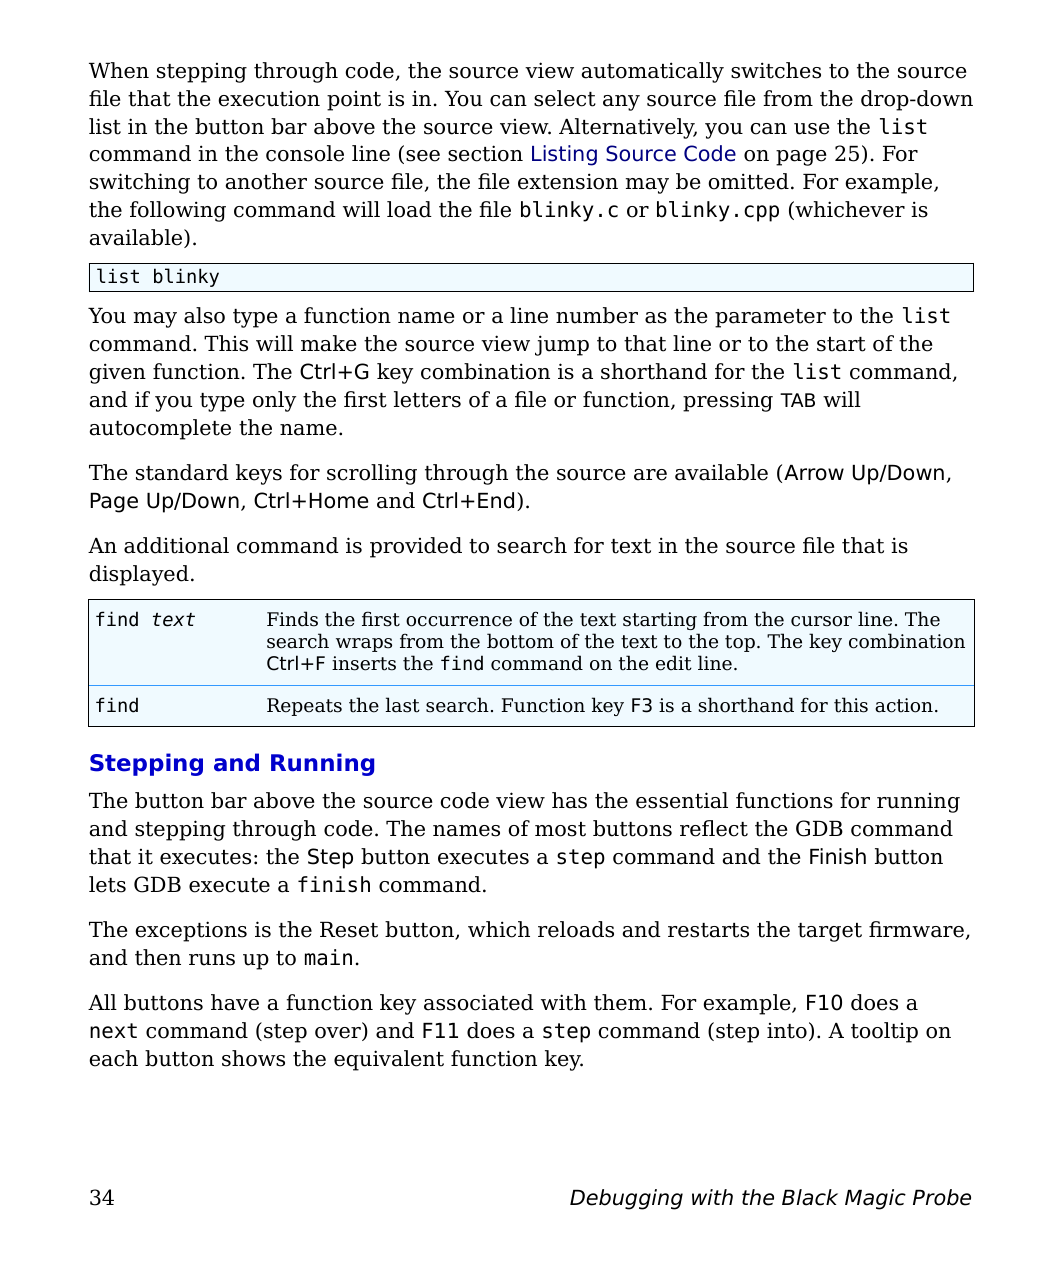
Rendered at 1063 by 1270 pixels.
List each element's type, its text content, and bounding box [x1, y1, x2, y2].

text You may also type a function name or a line number as the parameter to the list command. This will make the source view jump to that line or to the start of the given function. The Ctrl+G key combination is a shorthand for the list command, and if you type only the first letters of a file or function, pressing TAB will autocomplete the name. [88, 304, 974, 440]
table_cell find [89, 686, 260, 726]
text An additional command is provided to search for text in the source file that is displayed. [88, 534, 974, 587]
table_header find text [89, 600, 260, 684]
table_header Finds the first occurrence of the text starting from the cursor line. The search wraps from the bottom of the text to the top. The key combination Ctrl+F inserts the find command on the edit line. [260, 600, 974, 684]
table_cell Repeats the last search. Function key F3 is a shorthand for this action. [260, 686, 974, 726]
text The button bar above the source code view has the essential functions for running and stepping through code. The names of most buttons reflect the GDB command that it executes: the Step button executes a step command and the Finish button lets GDB execute a finish command. [88, 789, 974, 897]
text list blinky [90, 264, 973, 291]
text All buttons have a function key associated with them. For example, F10 does a next command (step over) and F11 does a step command (step into). A tooltip on each button shows the equivalent function key. [88, 991, 974, 1071]
text The standard keys for scrolling through the source are available (Arrow Up/Down, Page Up/Down, Ctrl+Home and Ctrl+End). [88, 461, 974, 513]
subtitle Stepping and Running [88, 750, 974, 777]
text When stepping through code, the source view automatically switches to the source file that the execution point is in. You can select any source file from the drop-down list in the button bar above the source view. Alternatively, you can use the list command in the console line (see section Listing Source Code on page 25). For switching to another source file, the file extension may be omitted. For example, the following command will load the file blinky.c or blinky.cpp (whichever is available). [88, 59, 974, 250]
text The exceptions is the Reset button, which reloads and restarts the target firmware, and then runs up to main. [88, 918, 974, 970]
